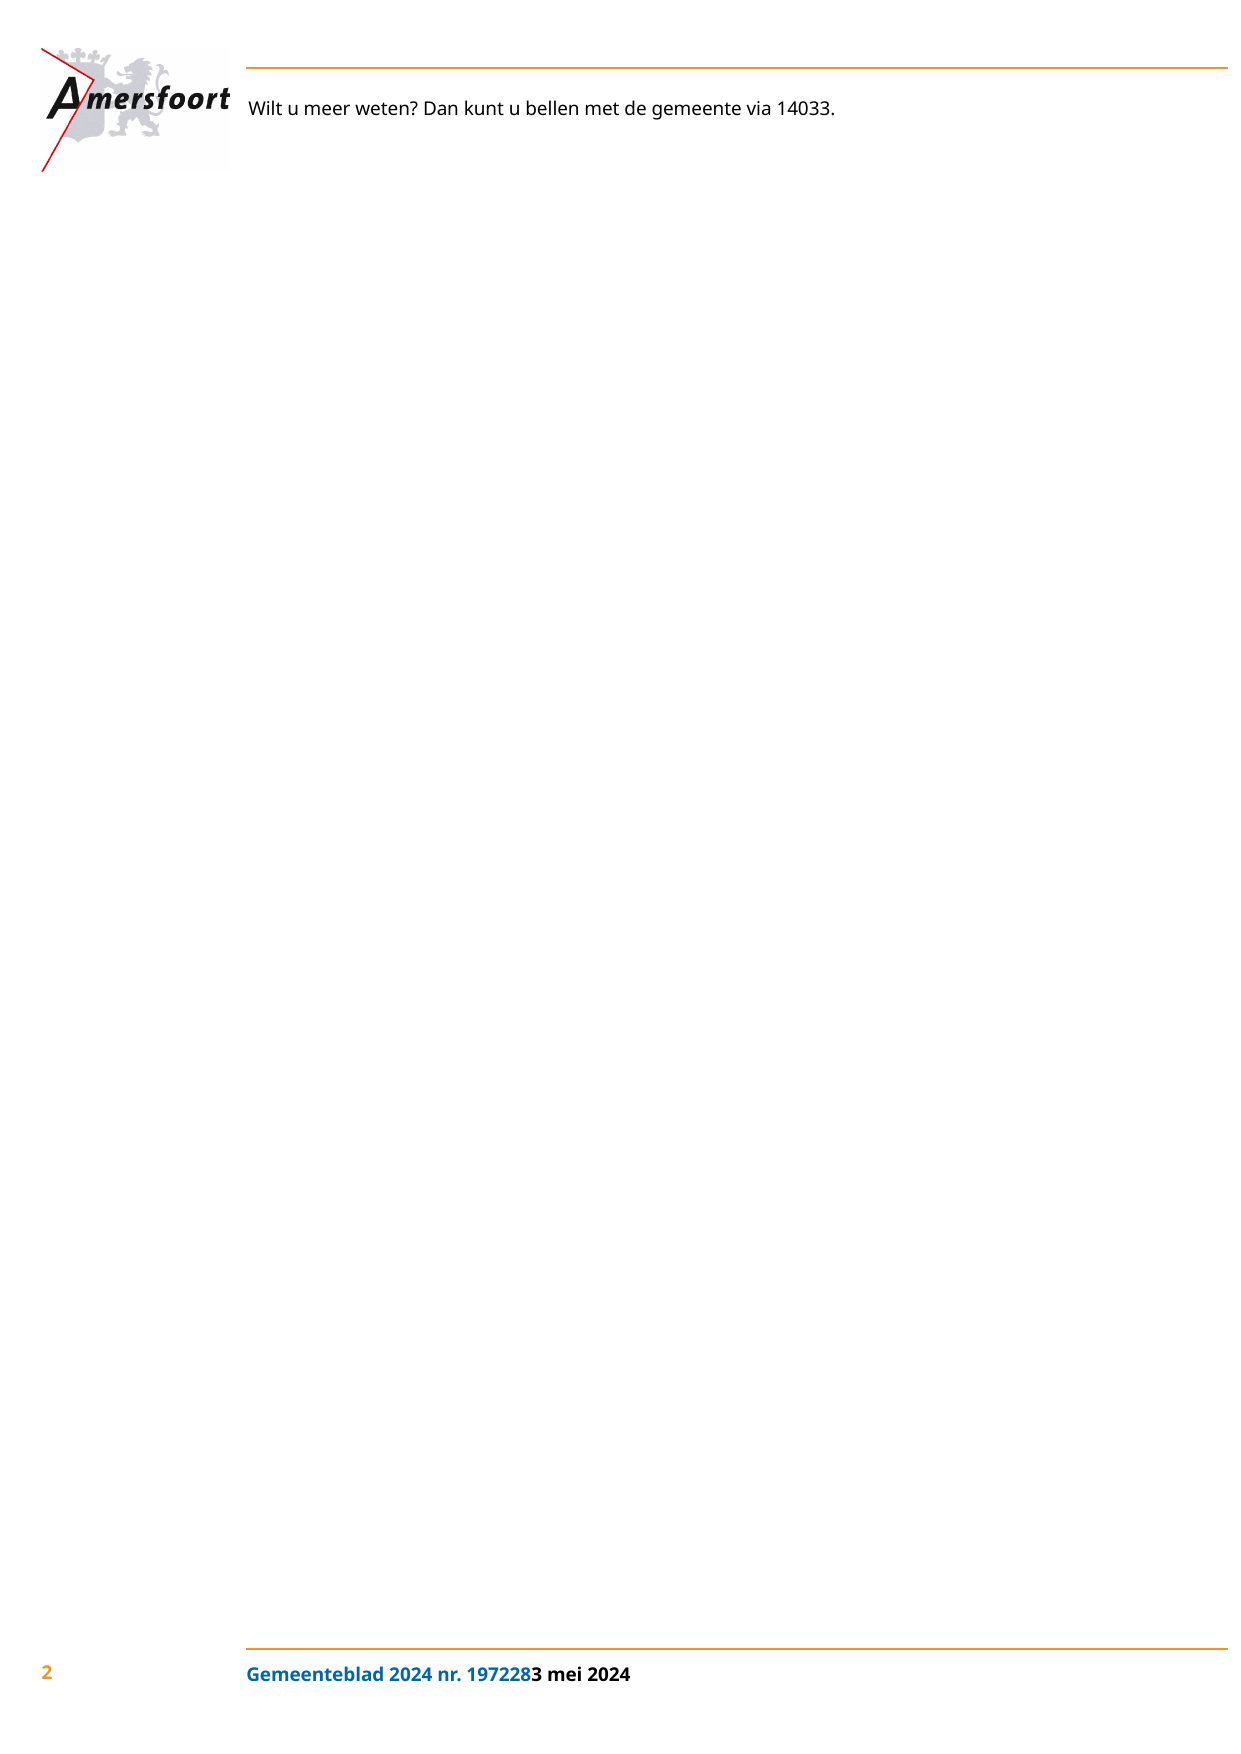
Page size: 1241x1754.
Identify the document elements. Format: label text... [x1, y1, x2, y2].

picture [41, 47, 231, 172]
text Wilt u meer weten? Dan kunt u bellen met de gemeente via 14033. [248, 95, 1152, 121]
